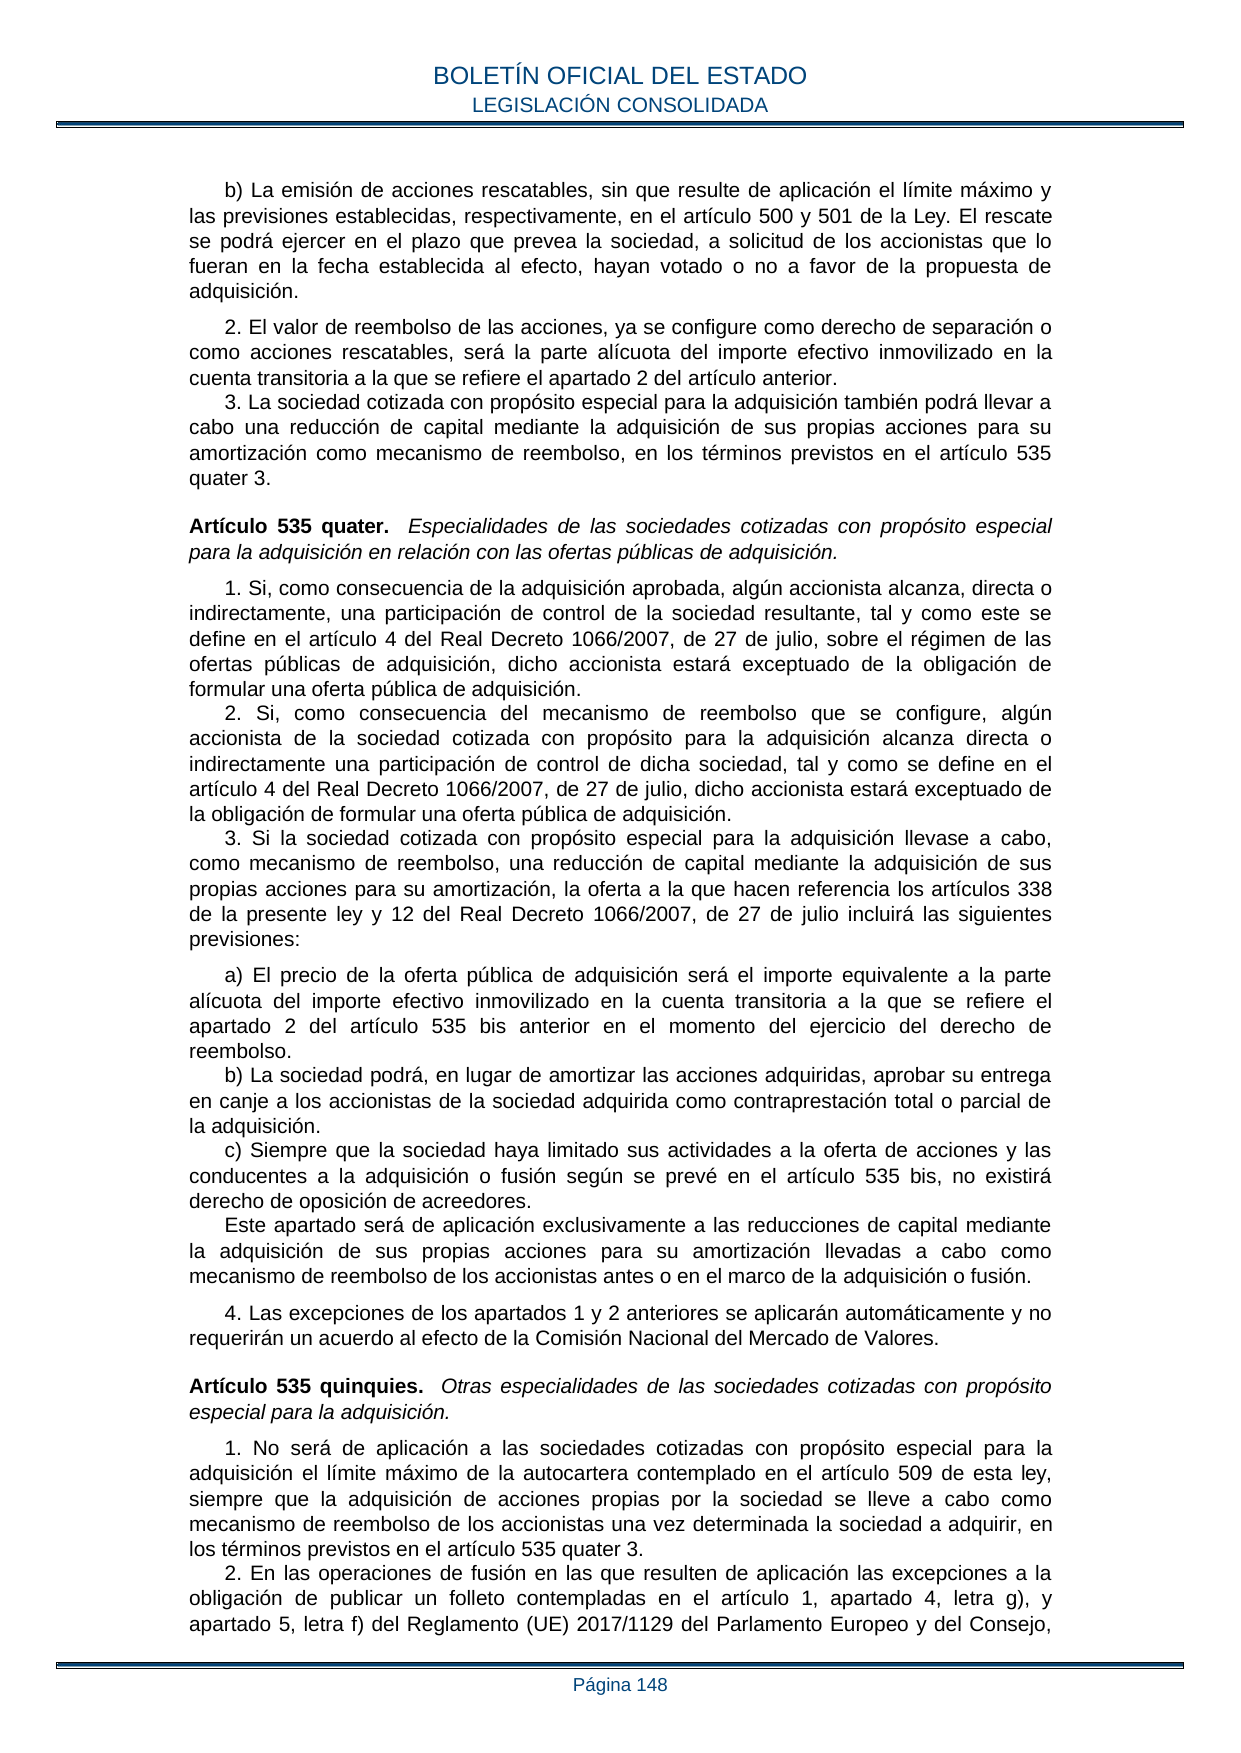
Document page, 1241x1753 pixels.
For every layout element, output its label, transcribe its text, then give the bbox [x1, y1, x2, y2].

text obligación de publicar un folleto contempladas en el artículo 1, apartado 4, letra g), y [189, 1582, 1076, 1611]
text adquisición. [189, 278, 1076, 303]
text amortización como mecanismo de reembolso, en los términos previstos en el artículo 535 [189, 441, 1076, 466]
text en canje a los accionistas de la sociedad adquirida como contraprestación total o parcial de [189, 1088, 1076, 1113]
text formular una oferta pública de adquisición. [189, 676, 1076, 701]
text conducentes a la adquisición o fusión según se prevé en el artículo 535 bis, no existirá [189, 1163, 1076, 1188]
text los términos previstos en el artículo 535 quater 3. [189, 1536, 1076, 1561]
text alícuota del importe efectivo inmovilizado en la cuenta transitoria a la que se refiere el [189, 988, 1076, 1013]
text 1. Si, como consecuencia de la adquisición aprobada, algún accionista alcanza, directa o [224, 571, 1076, 596]
text indirectamente una participación de control de dicha sociedad, tal y como se define en el [189, 751, 1076, 776]
text apartado 5, letra f) del Reglamento (UE) 2017/1129 del Parlamento Europeo y del Consejo, [189, 1611, 1076, 1636]
text c) Siempre que la sociedad haya limitado sus actividades a la oferta de acciones y las [224, 1134, 1076, 1163]
text 3. La sociedad cotizada con propósito especial para la adquisición también podrá llevar a [224, 386, 1076, 411]
text BOLETÍN OFICIAL DEL ESTADO [433, 56, 832, 92]
text 2. Si, como consecuencia del mecanismo de reembolso que se configure, algún [224, 696, 1076, 721]
text para la adquisición en relación con las ofertas públicas de adquisición. [189, 539, 1076, 564]
text . En las operaciones de fusión en las que resulten de aplicación las excepciones a la [236, 1557, 1076, 1582]
text b) La emisión de acciones rescatables, sin que resulte de aplicación el límite máximo y [224, 173, 1076, 203]
text reembolso. [189, 1038, 1076, 1063]
picture [57, 1663, 1183, 1668]
text Artículo 535 quater. Especialidades de las sociedades cotizadas con propósito especial [189, 509, 1076, 539]
text . El valor de reembolso de las acciones, ya se configure como derecho de separación o [236, 311, 1076, 336]
text LEGISLACIÓN CONSOLIDADA [472, 89, 793, 118]
text 1. No será de aplicación a las sociedades cotizadas con propósito especial para la [224, 1432, 1076, 1457]
text la obligación de formular una oferta pública de adquisición. [189, 801, 1076, 826]
text Artículo 535 quinquies. Otras especialidades de las sociedades cotizadas con propósito [189, 1370, 1076, 1400]
text Página 148 [573, 1670, 692, 1697]
text especial para la adquisición. [189, 1400, 1076, 1425]
text 4 [224, 1296, 236, 1321]
text fueran en la fecha establecida al efecto, hayan votado o no a favor de la propuesta de [189, 253, 1076, 278]
text de la presente ley y 12 del Real Decreto 1066/2007, de 27 de julio incluirá las siguientes [189, 901, 1076, 926]
text accionista de la sociedad cotizada con propósito para la adquisición alcanza directa o [189, 721, 1076, 751]
text b) La sociedad podrá, en lugar de amortizar las acciones adquiridas, aprobar su entrega [224, 1059, 1076, 1088]
text siempre que la adquisición de acciones propias por la sociedad se lleve a cabo como [189, 1486, 1076, 1511]
text la adquisición de sus propias acciones para su amortización llevadas a cabo como [189, 1238, 1076, 1263]
text cabo una reducción de capital mediante la adquisición de sus propias acciones para su [189, 411, 1076, 441]
text quater 3. [189, 466, 1076, 491]
text requerirán un acuerdo al efecto de la Comisión Nacional del Mercado de Valores. [189, 1321, 964, 1351]
text como acciones rescatables, será la parte alícuota del importe efectivo inmovilizado en la [189, 336, 1076, 366]
text mecanismo de reembolso de los accionistas una vez determinada la sociedad a adquirir, en [189, 1511, 1076, 1536]
text apartado 2 del artículo 535 bis anterior en el momento del ejercicio del derecho de [189, 1013, 1076, 1038]
text a) El precio de la oferta pública de adquisición será el importe equivalente a la parte [224, 959, 1076, 988]
text como mecanismo de reembolso, una reducción de capital mediante la adquisición de sus [189, 846, 1076, 876]
picture [57, 122, 1183, 127]
text 2 [224, 1557, 236, 1582]
text se podrá ejercer en el plazo que prevea la sociedad, a solicitud de los accionistas que lo [189, 228, 1076, 253]
text artículo 4 del Real Decreto 1066/2007, de 27 de julio, dicho accionista estará exceptuado de [189, 776, 1076, 801]
text propias acciones para su amortización, la oferta a la que hacen referencia los artículos 338 [189, 876, 1076, 901]
text 3. Si la sociedad cotizada con propósito especial para la adquisición llevase a cabo, [224, 821, 1076, 846]
text adquisición el límite máximo de la autocartera contemplado en el artículo 509 de esta ley, [189, 1457, 1076, 1486]
text Este apartado será de aplicación exclusivamente a las reducciones de capital mediante [224, 1209, 1076, 1238]
text la adquisición. [189, 1113, 1076, 1138]
text las previsiones establecidas, respectivamente, en el artículo 500 y 501 de la Ley. El rescate [189, 203, 1076, 228]
text mecanismo de reembolso de los accionistas antes o en el marco de la adquisición o fusión. [189, 1263, 1076, 1288]
text indirectamente, una participación de control de la sociedad resultante, tal y como este se [189, 596, 1076, 626]
text derecho de oposición de acreedores. [189, 1188, 1076, 1213]
text define en el artículo 4 del Real Decreto 1066/2007, de 27 de julio, sobre el régimen de las [189, 626, 1076, 651]
text . Las excepciones de los apartados 1 y 2 anteriores se aplicarán automáticamente y no [236, 1296, 1076, 1326]
text 2 [224, 311, 236, 336]
text previsiones: [189, 926, 1076, 951]
text ofertas públicas de adquisición, dicho accionista estará exceptuado de la obligación de [189, 651, 1076, 676]
text cuenta transitoria a la que se refiere el apartado 2 del artículo anterior. [189, 366, 1076, 391]
